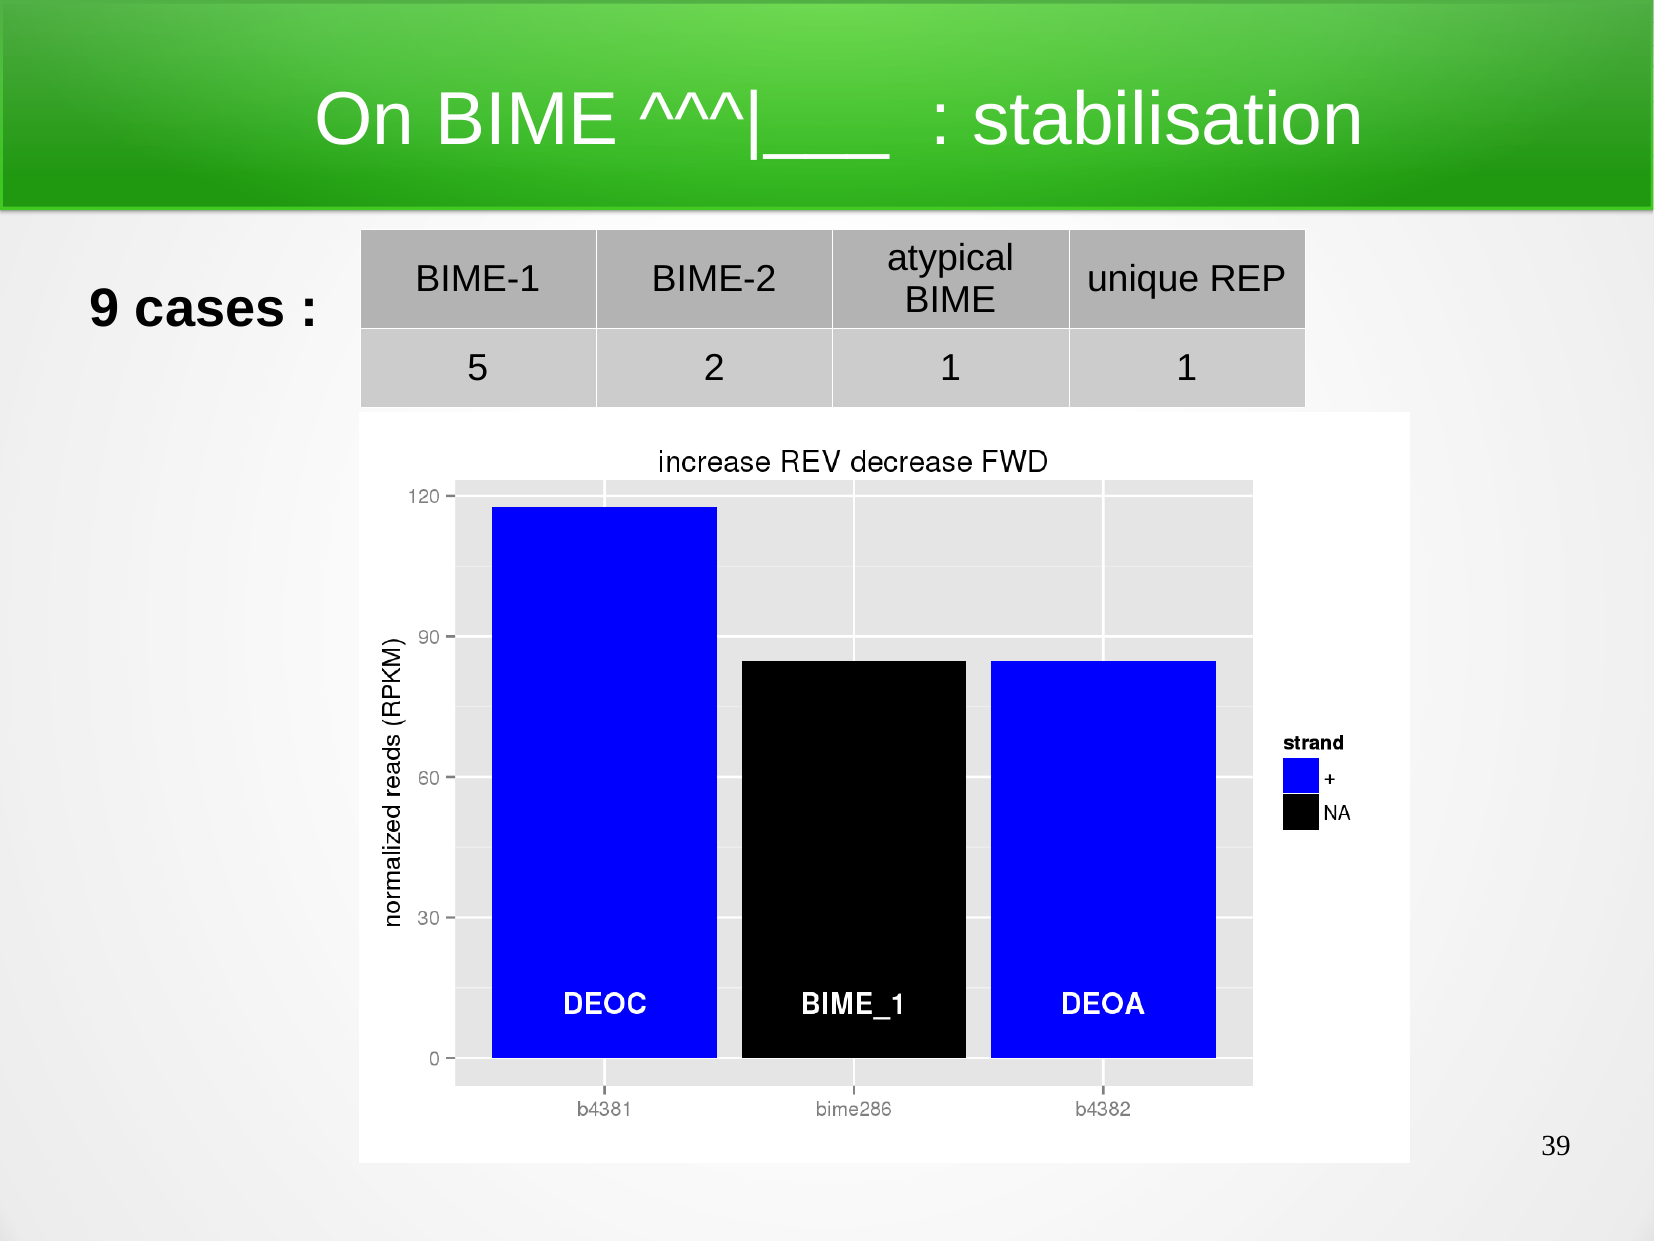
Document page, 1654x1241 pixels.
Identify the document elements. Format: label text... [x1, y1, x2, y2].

table_cell 5 [361, 329, 596, 407]
table_header atypical BIME [833, 230, 1069, 328]
table_cell 1 [833, 329, 1069, 407]
picture [359, 412, 1410, 1163]
table_header BIME-1 [361, 230, 596, 328]
table_cell 1 [1070, 329, 1305, 407]
table_header unique REP [1070, 230, 1305, 328]
title On BIME ^^^|___ : stabilisation [82, 34, 1571, 203]
table_cell 2 [597, 329, 832, 407]
text_box 9 cases : [75, 270, 346, 346]
table_header BIME-2 [597, 230, 832, 328]
